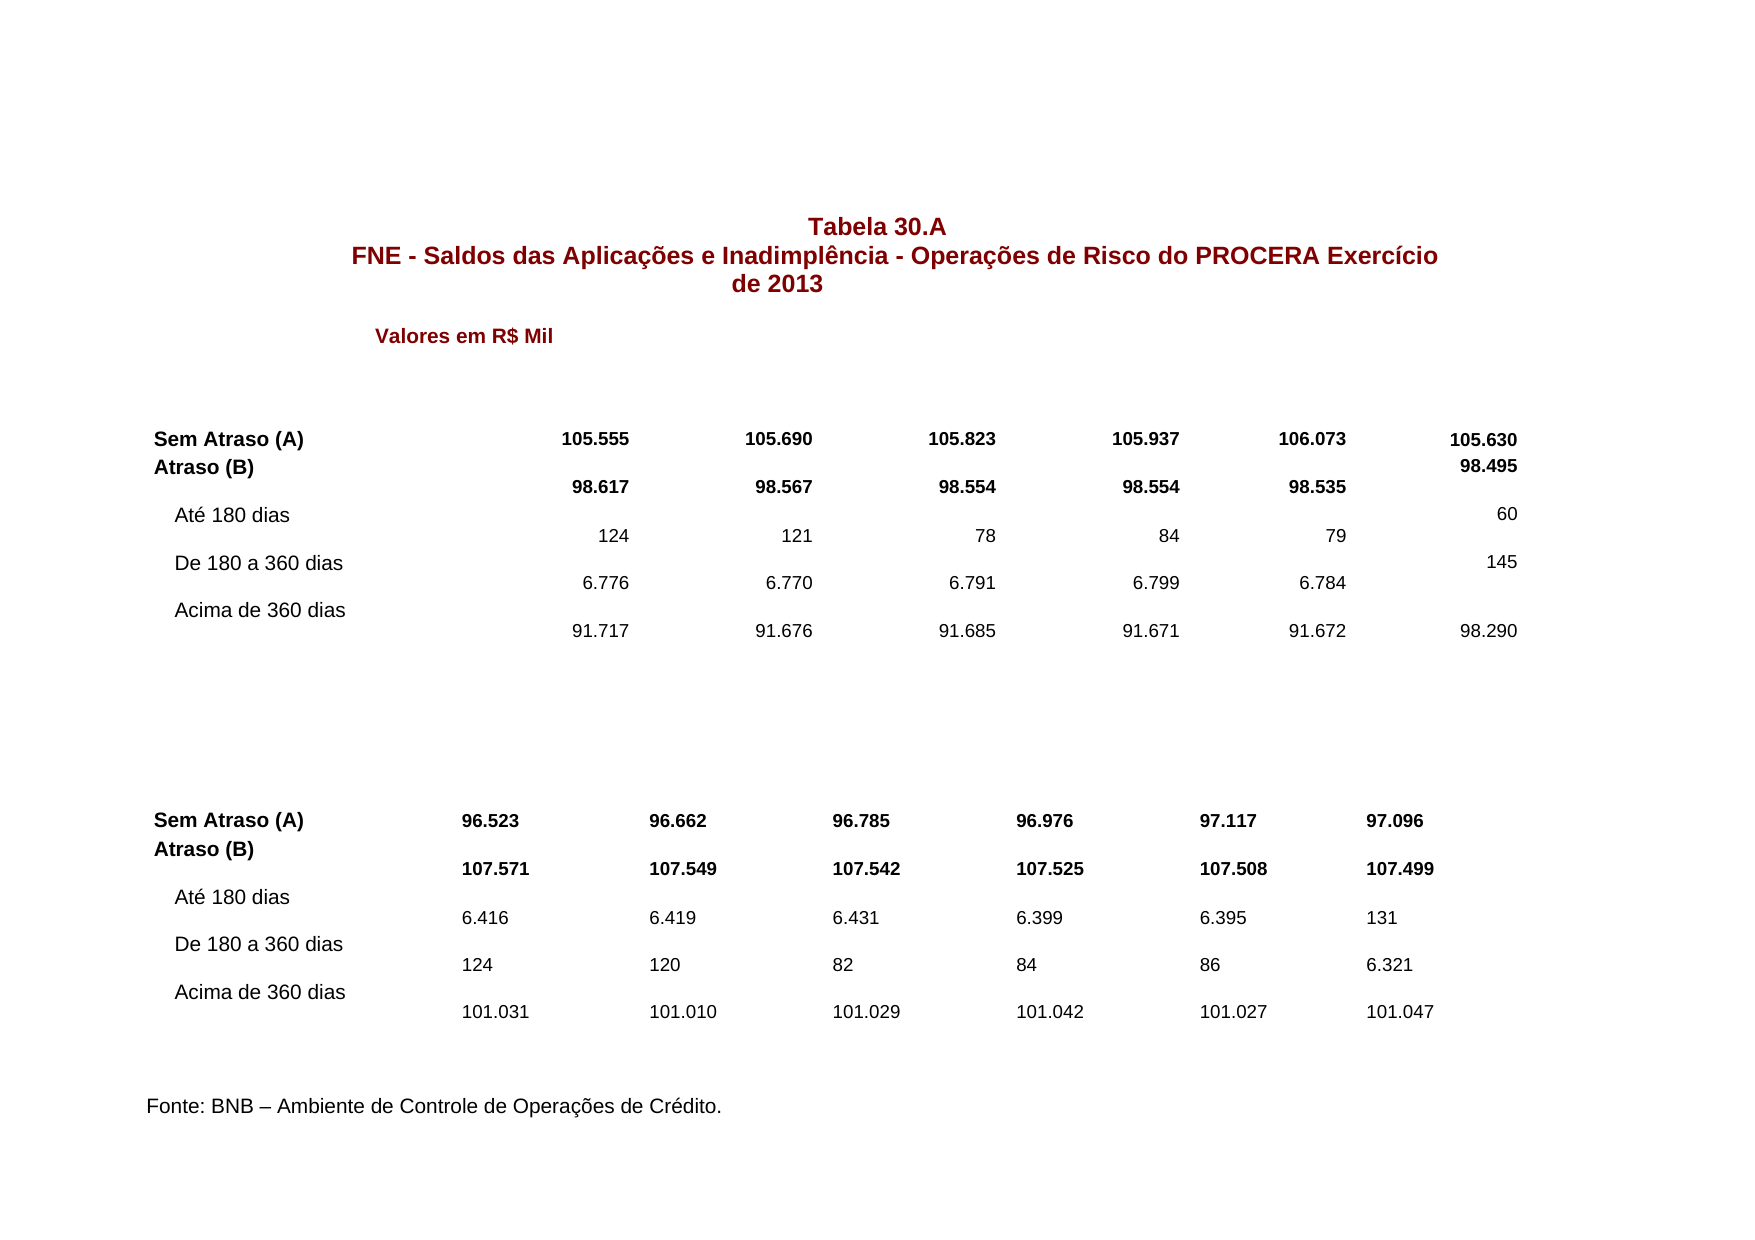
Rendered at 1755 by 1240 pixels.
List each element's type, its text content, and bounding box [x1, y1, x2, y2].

table_cell 204.608 [1200, 645, 1366, 673]
table_cell 101.031 [462, 980, 649, 1027]
table_cell 101.010 [649, 980, 832, 1027]
text FNE - Saldos das Aplicações e Inadimplência - Operações de Risco do PROCERA Exercício de 2013 [351, 242, 1441, 298]
table_cell 124 [462, 503, 649, 550]
table_cell 145 [1366, 550, 1530, 598]
table_cell 78 [833, 503, 1016, 550]
table_cell 6.419 [649, 885, 832, 932]
table_cell 107.525 [1016, 836, 1199, 885]
table_cell 6.784 [1200, 550, 1366, 598]
table_cell 91.676 [649, 598, 832, 645]
table_cell 96.785 [833, 788, 1016, 836]
table_cell 48,3 [462, 674, 649, 702]
table_cell Setembro [833, 735, 1016, 788]
table_header Janeiro [462, 353, 649, 406]
table_cell De 180 a 360 dias [146, 550, 462, 598]
table_cell 107.508 [1200, 836, 1366, 885]
table_cell 96.976 [1016, 788, 1199, 836]
table_cell Sem Atraso (A) [146, 406, 462, 454]
table_cell 105.690 [649, 406, 832, 454]
table_cell 204.094 [462, 1027, 649, 1060]
table_cell 6.791 [833, 550, 1016, 598]
table_cell [649, 702, 832, 735]
table_cell 6.799 [1016, 550, 1199, 598]
table_cell 60 [1366, 503, 1530, 550]
table_cell Atraso (B) [146, 455, 462, 503]
table_cell [462, 702, 649, 735]
table_cell Acima de 360 dias [146, 980, 462, 1027]
table_cell 98.617 [462, 455, 649, 503]
table_cell Novembro [1200, 735, 1366, 788]
table_cell 6.321 [1366, 932, 1530, 980]
table_cell 98.495 [1366, 455, 1530, 503]
table_cell Até 180 dias [146, 885, 462, 932]
table_cell Situação/Faixa de Atraso [146, 735, 462, 788]
table_cell 86 [1200, 932, 1366, 980]
table_cell Dezembro [1366, 735, 1530, 788]
table_header Situação/Faixa de Atraso [146, 353, 462, 406]
table_cell Acima de 360 dias [146, 598, 462, 645]
text Fonte: BNB – Ambiente de Controle de Operações de Crédito. [146, 1093, 1612, 1117]
table_cell 52,7 [462, 1060, 649, 1093]
table_cell 84 [1016, 503, 1199, 550]
table_cell 98.290 [1366, 598, 1530, 645]
table_header Junho [1366, 353, 1530, 406]
table_cell 6.770 [649, 550, 832, 598]
table_cell 6.416 [462, 885, 649, 932]
table_cell 52,6 [833, 1060, 1016, 1093]
table_cell 91.717 [462, 598, 649, 645]
table_cell 96.523 [462, 788, 649, 836]
table_cell 107.571 [462, 836, 649, 885]
table_cell 204.257 [649, 645, 832, 673]
table_cell 48,2 [1016, 674, 1199, 702]
table_cell 107.549 [649, 836, 832, 885]
table_cell 204.595 [1366, 1027, 1530, 1060]
table_cell 105.555 [462, 406, 649, 454]
table_cell 131 [1366, 885, 1530, 932]
table_cell 91.685 [833, 598, 1016, 645]
table_cell 101.042 [1016, 980, 1199, 1027]
table_header Fevereiro [649, 353, 832, 406]
table_cell 52,5 [1200, 1060, 1366, 1093]
table_cell Agosto [649, 735, 832, 788]
table_cell [1366, 702, 1530, 735]
table_cell 82 [833, 932, 1016, 980]
table_cell 48,2 [833, 674, 1016, 702]
table_cell 107.499 [1366, 836, 1530, 885]
table_cell 98.554 [1016, 455, 1199, 503]
table_cell 52,5 [1366, 1060, 1530, 1093]
table_cell 106.073 [1200, 406, 1366, 454]
table_cell 98.554 [833, 455, 1016, 503]
table_cell [1016, 702, 1199, 735]
table_header Março [833, 353, 1016, 406]
table_cell 52,6 [1016, 1060, 1199, 1093]
table_cell 98.567 [649, 455, 832, 503]
table_cell 97.117 [1200, 788, 1366, 836]
table_cell [1200, 702, 1366, 735]
table_cell 124 [462, 932, 649, 980]
table_cell 204.327 [833, 1027, 1016, 1060]
table_cell 6.776 [462, 550, 649, 598]
table_cell 105.630 [1366, 406, 1530, 454]
table_cell 91.671 [1016, 598, 1199, 645]
table_cell 48,2 [1200, 674, 1366, 702]
table_cell % (B/C) [146, 1060, 462, 1093]
text Tabela 30.A [148, 211, 1614, 240]
table_cell Outubro [1016, 735, 1199, 788]
table_cell 204.211 [649, 1027, 832, 1060]
table_cell 98.535 [1200, 455, 1366, 503]
table_cell 101.029 [833, 980, 1016, 1027]
table_cell 204.377 [833, 645, 1016, 673]
table_cell 107.542 [833, 836, 1016, 885]
table_cell % (B/C) [146, 674, 462, 702]
table_cell 204.625 [1200, 1027, 1366, 1060]
table_cell Total Aplicações (C=A+B) [146, 645, 462, 673]
table_cell Sem Atraso (A) [146, 788, 462, 836]
text Valores em R$ Mil [300, 324, 1612, 348]
table_cell De 180 a 360 dias [146, 932, 462, 980]
table_cell 48,3 [649, 674, 832, 702]
table_cell 204.172 [462, 645, 649, 673]
table_cell Até 180 dias [146, 503, 462, 550]
table_cell 52,7 [649, 1060, 832, 1093]
table_header Abril [1016, 353, 1199, 406]
table_cell [833, 702, 1016, 735]
table_cell 84 [1016, 932, 1199, 980]
table_cell 79 [1200, 503, 1366, 550]
table_cell Total Aplicações (C=A+B) [146, 1027, 462, 1060]
table_cell 105.823 [833, 406, 1016, 454]
table_cell 120 [649, 932, 832, 980]
table_cell Julho [462, 735, 649, 788]
table_cell 96.662 [649, 788, 832, 836]
table_cell 105.937 [1016, 406, 1199, 454]
table_cell 204.125 [1366, 645, 1530, 673]
table_cell 121 [649, 503, 832, 550]
table_cell 97.096 [1366, 788, 1530, 836]
table_cell [146, 702, 462, 735]
table_cell 91.672 [1200, 598, 1366, 645]
table_header Maio [1200, 353, 1366, 406]
table_cell 101.027 [1200, 980, 1366, 1027]
table_cell 48,3 [1366, 674, 1530, 702]
table_cell 101.047 [1366, 980, 1530, 1027]
table_cell 204.491 [1016, 645, 1199, 673]
table_cell 204.501 [1016, 1027, 1199, 1060]
table_cell 6.395 [1200, 885, 1366, 932]
table_cell 6.399 [1016, 885, 1199, 932]
table_cell Atraso (B) [146, 836, 462, 885]
table_cell 6.431 [833, 885, 1016, 932]
